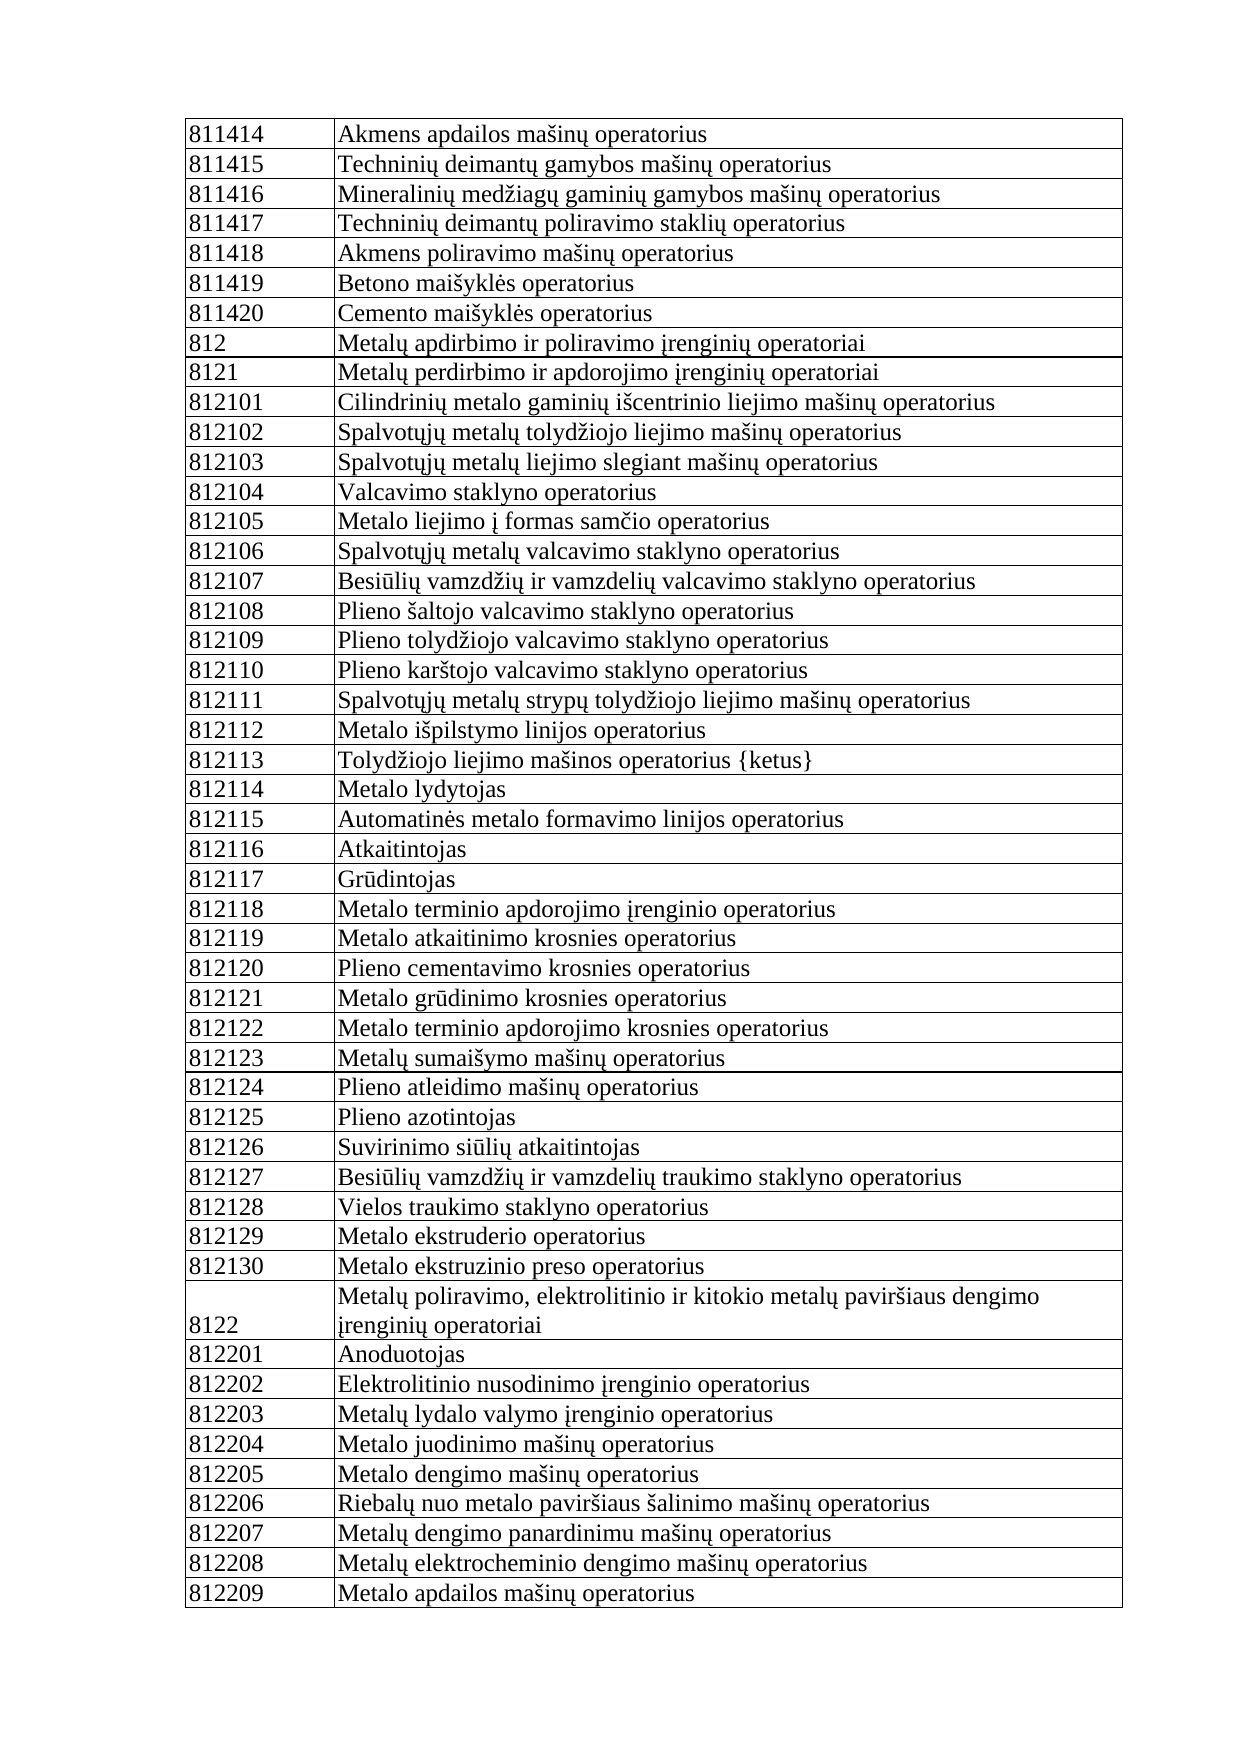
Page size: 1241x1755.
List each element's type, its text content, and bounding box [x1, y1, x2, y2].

table_cell Spalvotųjų metalų strypų tolydžiojo liejimo mašinų operatorius [335, 685, 1122, 714]
table_cell [177, 803, 185, 833]
table_cell [177, 535, 185, 565]
table_cell [177, 1042, 185, 1071]
table_cell Cemento maišyklės operatorius [335, 298, 1122, 327]
table_cell [177, 744, 185, 773]
table_cell Plieno atleidimo mašinų operatorius [335, 1073, 1122, 1101]
table_cell Metalų lydalo valymo įrenginio operatorius [335, 1399, 1122, 1428]
table_cell 812105 [186, 506, 334, 535]
table_cell 812209 [186, 1578, 334, 1607]
table_cell [177, 1131, 185, 1161]
table_cell [177, 1458, 185, 1487]
table_cell Akmens poliravimo mašinų operatorius [335, 238, 1122, 267]
table_cell 811417 [186, 209, 334, 237]
table_cell Metalų apdirbimo ir poliravimo įrenginių operatoriai [335, 328, 1122, 356]
table_cell [177, 863, 185, 893]
table_cell [177, 1517, 185, 1547]
table_cell 812115 [186, 804, 334, 833]
table_cell [177, 1220, 185, 1250]
table_cell [177, 982, 185, 1012]
table_cell [177, 833, 185, 863]
table_cell 812101 [186, 387, 334, 416]
table_cell 812109 [186, 626, 334, 654]
table_cell [177, 1191, 185, 1220]
table_cell Metalo liejimo į formas samčio operatorius [335, 506, 1122, 535]
table_cell 812111 [186, 685, 334, 714]
table_cell 8121 [186, 358, 334, 386]
table_cell 812104 [186, 477, 334, 505]
table_cell Spalvotųjų metalų valcavimo staklyno operatorius [335, 536, 1122, 565]
table_cell Metalo apdailos mašinų operatorius [335, 1578, 1122, 1607]
table_cell [177, 505, 185, 535]
table_cell Mineralinių medžiagų gaminių gamybos mašinų operatorius [335, 179, 1122, 207]
table_cell Metalo lydytojas [335, 775, 1122, 803]
table_cell [177, 923, 185, 952]
table_cell 8122 [186, 1281, 334, 1338]
table_cell Plieno cementavimo krosnies operatorius [335, 953, 1122, 982]
table_cell 812128 [186, 1192, 334, 1220]
table_cell 811420 [186, 298, 334, 327]
table_cell Metalų poliravimo, elektrolitinio ir kitokio metalų paviršiaus dengimo įrenginių operatoriai [335, 1281, 1122, 1338]
table_cell [177, 446, 185, 476]
table_cell Riebalų nuo metalo paviršiaus šalinimo mašinų operatorius [335, 1489, 1122, 1517]
table_cell 812112 [186, 715, 334, 744]
table_cell Metalo dengimo mašinų operatorius [335, 1459, 1122, 1487]
table_cell 812202 [186, 1369, 334, 1398]
table_cell Betono maišyklės operatorius [335, 268, 1122, 297]
table_cell Plieno azotintojas [335, 1102, 1122, 1131]
table_cell 812201 [186, 1340, 334, 1368]
table_cell [177, 774, 185, 803]
table_cell Cilindrinių metalo gaminių išcentrinio liejimo mašinų operatorius [335, 387, 1122, 416]
table_cell [177, 595, 185, 624]
table_cell Vielos traukimo staklyno operatorius [335, 1192, 1122, 1220]
table_cell Metalų elektrocheminio dengimo mašinų operatorius [335, 1548, 1122, 1577]
table_cell [177, 118, 185, 148]
table_cell [177, 714, 185, 744]
table_cell Akmens apdailos mašinų operatorius [335, 119, 1122, 148]
table_cell [177, 684, 185, 714]
table_cell Techninių deimantų gamybos mašinų operatorius [335, 149, 1122, 178]
table_cell [177, 1488, 185, 1517]
table_cell Metalo grūdinimo krosnies operatorius [335, 983, 1122, 1012]
table_cell Suvirinimo siūlių atkaitintojas [335, 1132, 1122, 1161]
table_cell 812120 [186, 953, 334, 982]
table_cell [177, 327, 185, 356]
table_cell Atkaitintojas [335, 834, 1122, 863]
table_cell 812124 [186, 1073, 334, 1101]
table_cell [177, 625, 185, 654]
table_cell 812107 [186, 566, 334, 595]
table_cell [177, 893, 185, 922]
table_cell Besiūlių vamzdžių ir vamzdelių traukimo staklyno operatorius [335, 1162, 1122, 1191]
table_cell 812129 [186, 1221, 334, 1250]
table_cell Automatinės metalo formavimo linijos operatorius [335, 804, 1122, 833]
table_cell [177, 1250, 185, 1280]
table_cell [177, 178, 185, 207]
table_cell Metalų perdirbimo ir apdorojimo įrenginių operatoriai [335, 358, 1122, 386]
table_cell Anoduotojas [335, 1340, 1122, 1368]
table_cell Elektrolitinio nusodinimo įrenginio operatorius [335, 1369, 1122, 1398]
table_cell 812118 [186, 894, 334, 922]
table_cell [177, 1161, 185, 1191]
table_cell Spalvotųjų metalų tolydžiojo liejimo mašinų operatorius [335, 417, 1122, 446]
table_cell [177, 416, 185, 446]
table_cell Besiūlių vamzdžių ir vamzdelių valcavimo staklyno operatorius [335, 566, 1122, 595]
table_cell Metalų sumaišymo mašinų operatorius [335, 1043, 1122, 1071]
table_cell 812127 [186, 1162, 334, 1191]
table_cell Spalvotųjų metalų liejimo slegiant mašinų operatorius [335, 447, 1122, 476]
table_cell [177, 565, 185, 595]
table_cell 811418 [186, 238, 334, 267]
table_cell Metalo terminio apdorojimo įrenginio operatorius [335, 894, 1122, 922]
table_cell 812126 [186, 1132, 334, 1161]
table_cell 812108 [186, 596, 334, 624]
table_cell 812121 [186, 983, 334, 1012]
table_cell 811416 [186, 179, 334, 207]
table_cell Metalų dengimo panardinimu mašinų operatorius [335, 1518, 1122, 1547]
table_cell [177, 1428, 185, 1458]
table_cell [177, 654, 185, 684]
table_cell [177, 237, 185, 267]
table_cell Metalo atkaitinimo krosnies operatorius [335, 924, 1122, 952]
table_cell Plieno šaltojo valcavimo staklyno operatorius [335, 596, 1122, 624]
table_cell [177, 1398, 185, 1428]
table_cell [177, 297, 185, 327]
table_cell 812203 [186, 1399, 334, 1428]
table_cell 812110 [186, 655, 334, 684]
table_cell 812116 [186, 834, 334, 863]
table_cell 812113 [186, 745, 334, 773]
table_cell [177, 356, 185, 386]
table_cell Metalo ekstruzinio preso operatorius [335, 1251, 1122, 1280]
table_cell Techninių deimantų poliravimo staklių operatorius [335, 209, 1122, 237]
table_cell 812 [186, 328, 334, 356]
table_cell 812204 [186, 1429, 334, 1458]
table_cell [177, 267, 185, 297]
table_cell 811419 [186, 268, 334, 297]
table_cell 812103 [186, 447, 334, 476]
table_cell [177, 476, 185, 505]
table_cell [177, 1101, 185, 1131]
table_cell [177, 386, 185, 416]
table_cell [177, 1280, 185, 1338]
table_cell 812117 [186, 864, 334, 893]
table_cell [177, 1547, 185, 1577]
table_cell 812205 [186, 1459, 334, 1487]
table_cell [177, 952, 185, 982]
table_cell 812102 [186, 417, 334, 446]
table_cell 811415 [186, 149, 334, 178]
table_cell [177, 1577, 185, 1607]
table_cell Metalo juodinimo mašinų operatorius [335, 1429, 1122, 1458]
table_cell [177, 1368, 185, 1398]
table_cell 812119 [186, 924, 334, 952]
table_cell [177, 148, 185, 178]
table_cell Metalo ekstruderio operatorius [335, 1221, 1122, 1250]
table_cell 812123 [186, 1043, 334, 1071]
table_cell Grūdintojas [335, 864, 1122, 893]
table_cell Metalo terminio apdorojimo krosnies operatorius [335, 1013, 1122, 1042]
table_cell 811414 [186, 119, 334, 148]
table_cell 812130 [186, 1251, 334, 1280]
table_cell [177, 1339, 185, 1368]
table_cell 812206 [186, 1489, 334, 1517]
table_cell 812122 [186, 1013, 334, 1042]
table_cell 812207 [186, 1518, 334, 1547]
table_cell 812125 [186, 1102, 334, 1131]
table_cell [177, 208, 185, 237]
table_cell 812114 [186, 775, 334, 803]
table_cell [177, 1071, 185, 1101]
table_cell Plieno karštojo valcavimo staklyno operatorius [335, 655, 1122, 684]
table_cell 812208 [186, 1548, 334, 1577]
table_cell [177, 1012, 185, 1042]
table_cell Plieno tolydžiojo valcavimo staklyno operatorius [335, 626, 1122, 654]
table_cell Tolydžiojo liejimo mašinos operatorius {ketus} [335, 745, 1122, 773]
table_cell 812106 [186, 536, 334, 565]
table_cell Valcavimo staklyno operatorius [335, 477, 1122, 505]
table_cell Metalo išpilstymo linijos operatorius [335, 715, 1122, 744]
